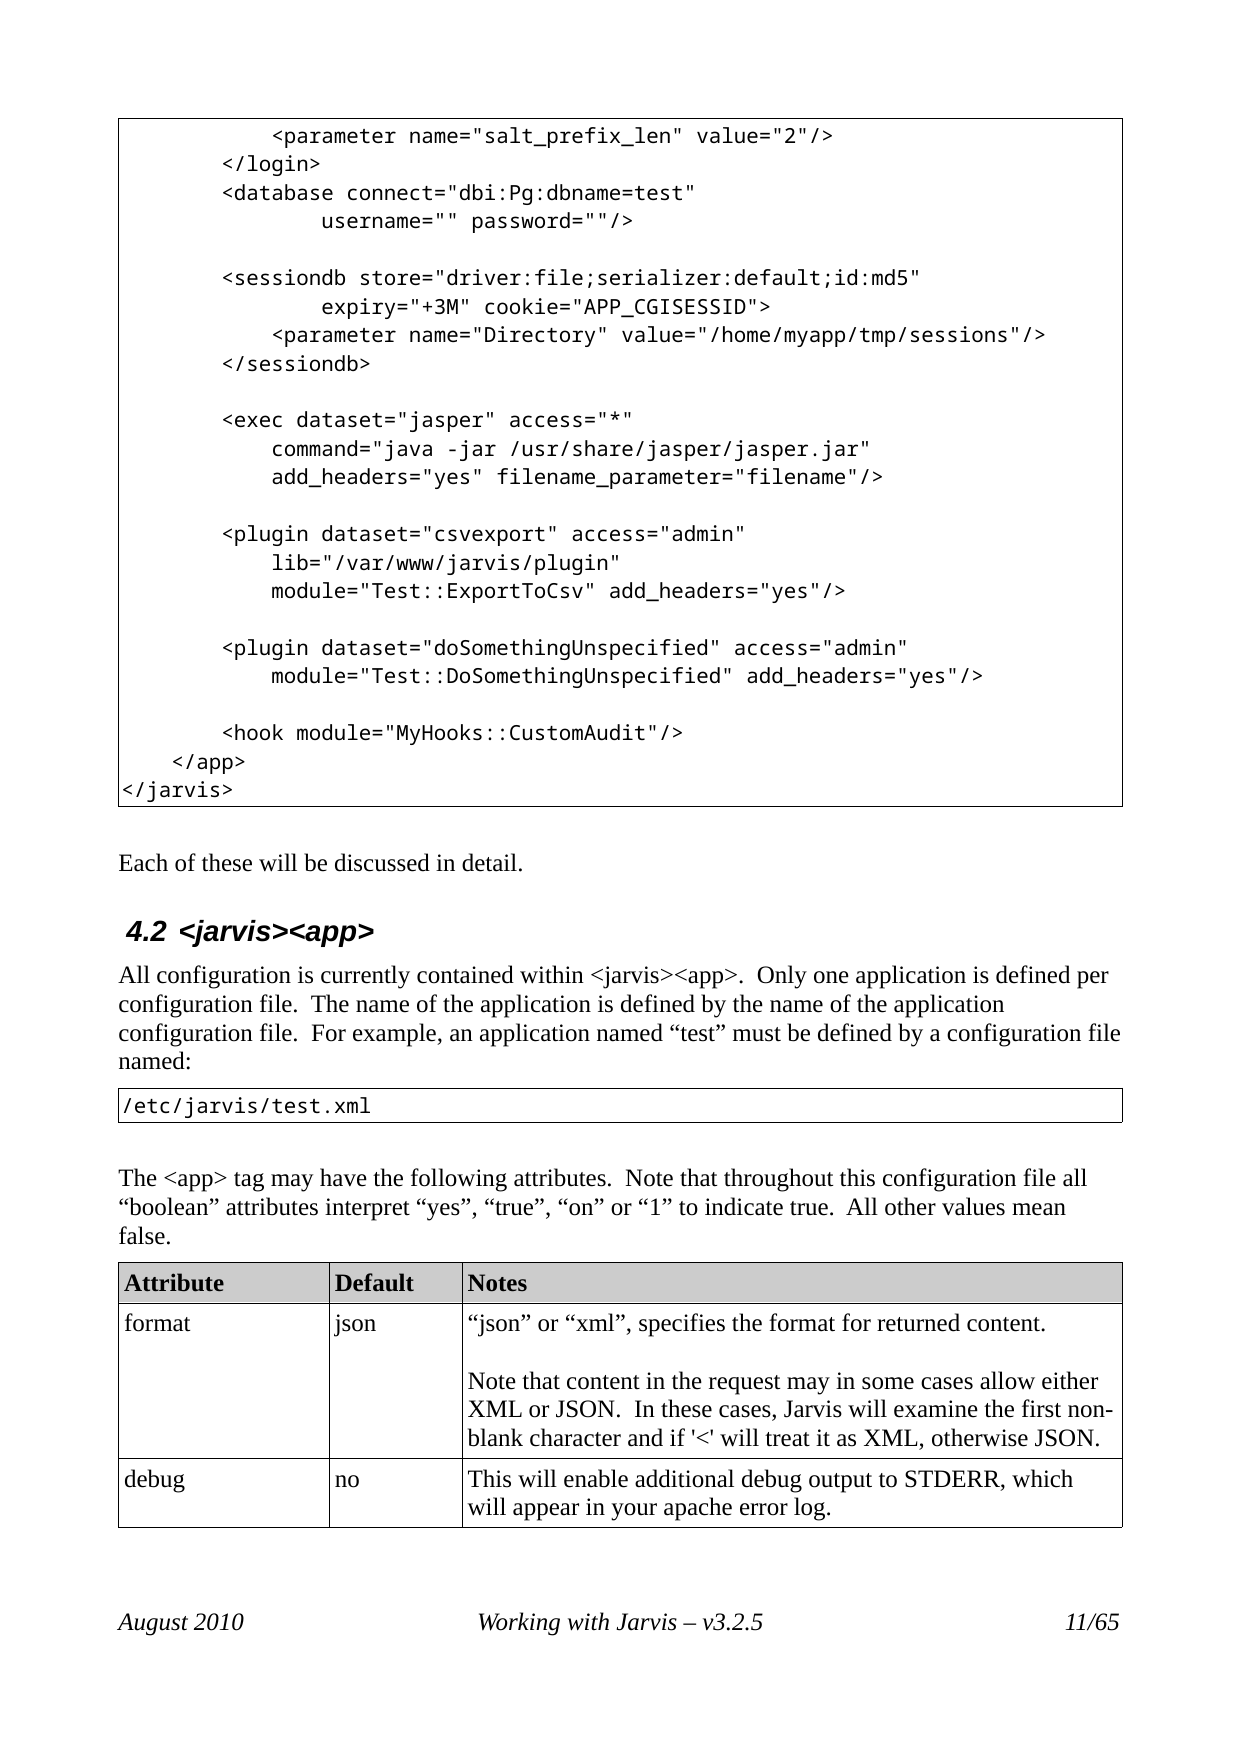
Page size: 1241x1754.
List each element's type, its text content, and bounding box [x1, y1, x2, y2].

text <database connect="dbi:Pg:dbname=test" [119, 175, 1122, 203]
text <plugin dataset="csvexport" access="admin" [119, 516, 1122, 545]
text </app> [119, 744, 1122, 772]
text </login> [119, 147, 1122, 175]
text expiry="+3M" cookie="APP_CGISESSID"> [119, 289, 1122, 317]
text module="Test::DoSomethingUnspecified" add_headers="yes"/> [119, 658, 1122, 690]
table_header Notes [463, 1263, 1122, 1302]
text module="Test::ExportToCsv" add_headers="yes"/> [119, 573, 1122, 604]
table_header Default [330, 1263, 462, 1302]
text </jarvis> [119, 772, 1122, 806]
text The <app> tag may have the following attributes. Note that throughout this configuration file all “boolean” attributes interpret “yes”, “true”, “on” or “1” to indicate true. All other values mean false. [118, 1163, 1122, 1250]
table_cell “json” or “xml”, specifies the format for returned content. Note that content in the request may in some cases allow either XML or JSON. In these cases, Jarvis will examine the first non-blank character and if '<' will treat it as XML, otherwise JSON. [463, 1304, 1122, 1458]
text command="java -jar /usr/share/jasper/jasper.jar" [119, 431, 1122, 459]
text <plugin dataset="doSomethingUnspecified" access="admin" [119, 630, 1122, 658]
text <exec dataset="jasper" access="*" [119, 402, 1122, 431]
text /etc/jarvis/test.xml [119, 1089, 1122, 1122]
table_cell format [119, 1304, 329, 1458]
table_header Attribute [119, 1263, 329, 1302]
text All configuration is currently contained within <jarvis><app>. Only one application is defined per configuration file. The name of the application is defined by the name of the application configuration file. For example, an application named “test” must be defined by a configuration file named: [118, 960, 1122, 1075]
text <sessiondb store="driver:file;serializer:default;id:md5" [119, 260, 1122, 289]
table_cell This will enable additional debug output to STDERR, which will appear in your apache error log. [463, 1459, 1122, 1527]
table_cell json [330, 1304, 462, 1458]
text <parameter name="salt_prefix_len" value="2"/> [119, 119, 1122, 147]
text <hook module="MyHooks::CustomAudit"/> [119, 715, 1122, 744]
text username="" password=""/> [119, 203, 1122, 235]
text </sessiondb> [119, 346, 1122, 377]
table_cell no [330, 1459, 462, 1527]
subtitle <jarvis><app> [118, 914, 1122, 948]
table_cell debug [119, 1459, 329, 1527]
text add_headers="yes" filename_parameter="filename"/> [119, 459, 1122, 491]
text Each of these will be discussed in detail. [118, 848, 1122, 877]
text <parameter name="Directory" value="/home/myapp/tmp/sessions"/> [119, 317, 1122, 346]
text lib="/var/www/jarvis/plugin" [119, 545, 1122, 573]
